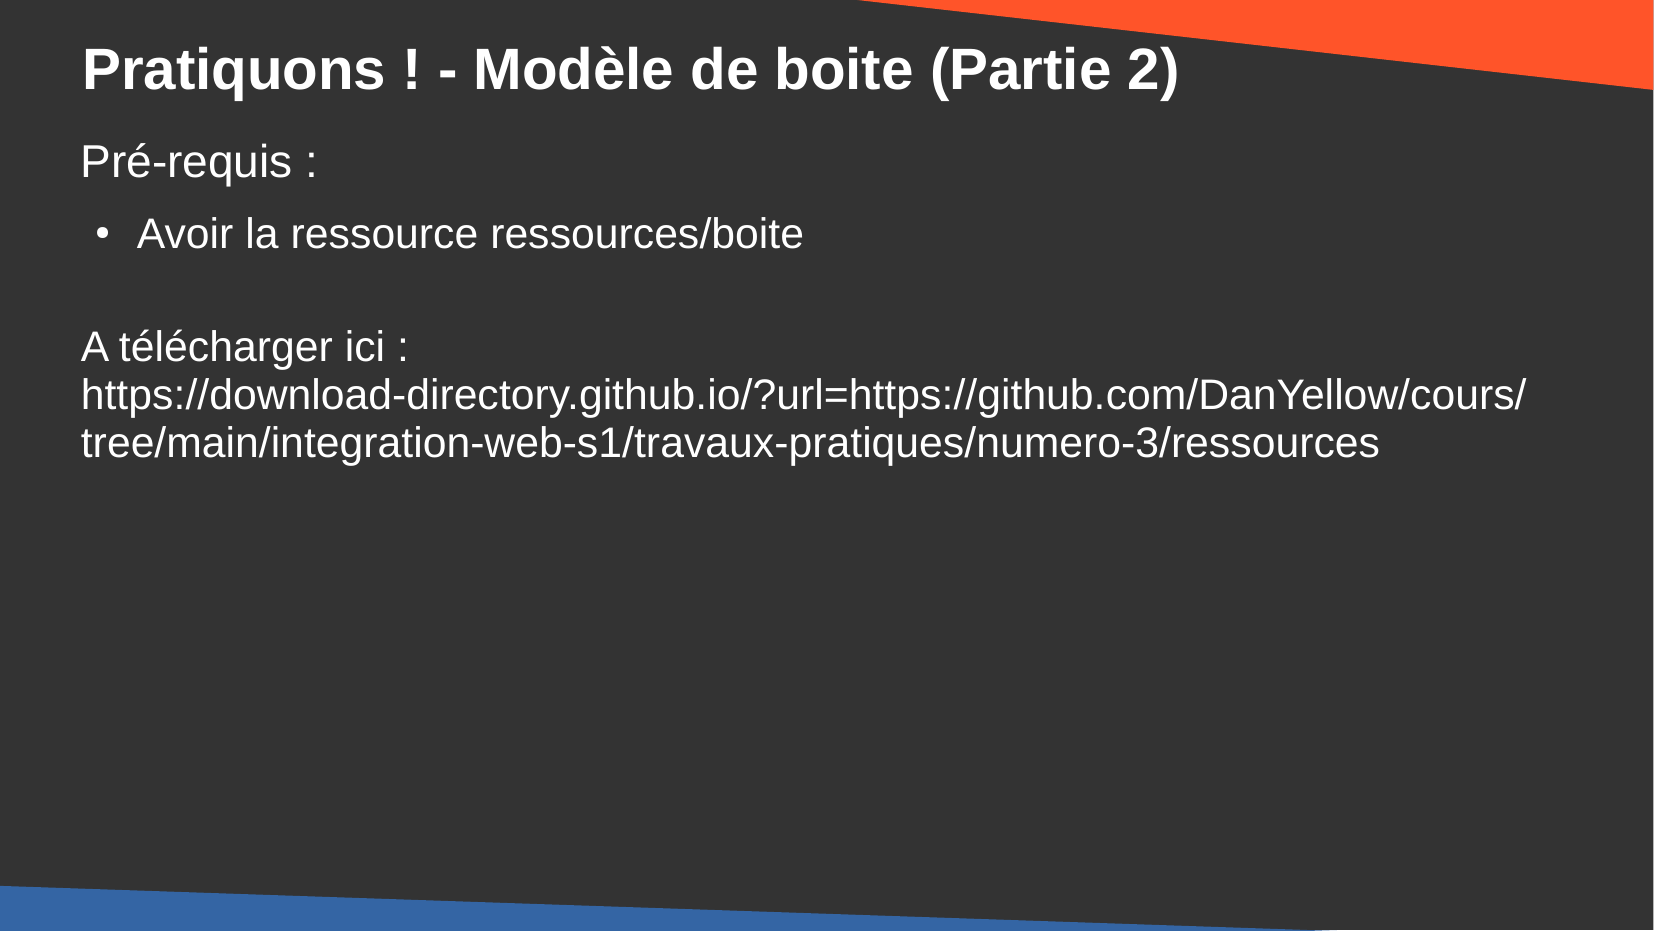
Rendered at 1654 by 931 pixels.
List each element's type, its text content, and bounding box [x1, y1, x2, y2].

text_box [857, 0, 1654, 90]
text_box [0, 885, 1337, 931]
title Pratiquons ! - Modèle de boite (Partie 2) [82, 37, 1571, 114]
list Pré-requis : Avoir la ressource ressources/boite A télécharger ici : https://download-directory.github.io/?url=https://github.com/DanYellow/cours/tree/main/integration-web-s1/travaux-pratiques/numero-3/ressources [80, 135, 1620, 473]
